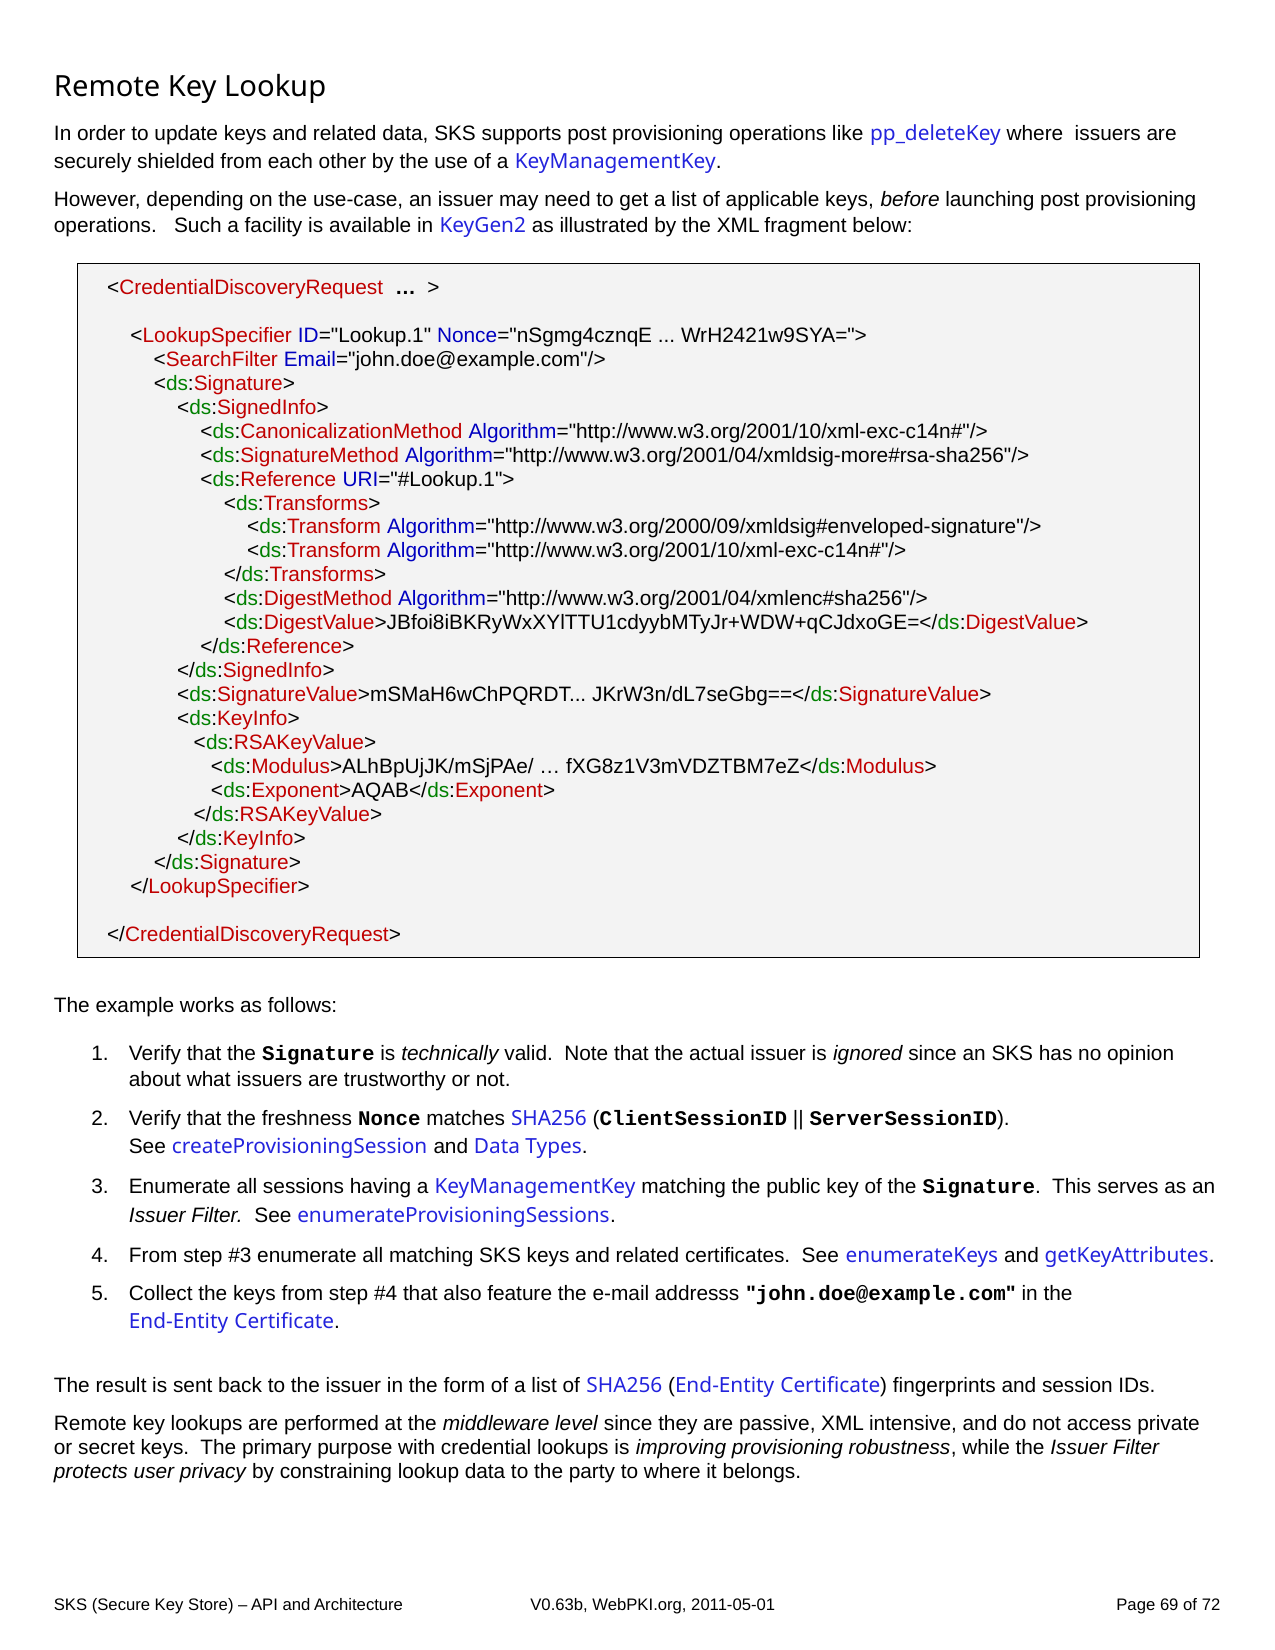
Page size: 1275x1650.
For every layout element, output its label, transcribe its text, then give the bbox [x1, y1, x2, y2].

text However, depending on the use-case, an issuer may need to get a list of applicable keys, before launching post provisioning operations. Such a facility is available in KeyGen2 as illustrated by the XML fragment below: [54, 186, 1221, 263]
text The example works as follows: [54, 993, 1221, 1041]
list Enumerate all sessions having a KeyManagementKey matching the public key of the Signature. This serves as an Issuer Filter. See enumerateProvisioningSessions. [91, 1171, 1221, 1228]
table_header <CredentialDiscoveryRequest … > <LookupSpecifier ID="Lookup.1" Nonce="nSgmg4cznqE ... WrH2421w9SYA="> <SearchFilter Email="john.doe@example.com"/> <ds:Signature> <ds:SignedInfo> <ds:CanonicalizationMethod Algorithm="http://www.w3.org/2001/10/xml-exc-c14n#"/> <ds:SignatureMethod Algorithm="http://www.w3.org/2001/04/xmldsig-more#rsa-sha256"/> <ds:Reference URI="#Lookup.1"> <ds:Transforms> <ds:Transform Algorithm="http://www.w3.org/2000/09/xmldsig#enveloped-signature"/> <ds:Transform Algorithm="http://www.w3.org/2001/10/xml-exc-c14n#"/> </ds:Transforms> <ds:DigestMethod Algorithm="http://www.w3.org/2001/04/xmlenc#sha256"/> <ds:DigestValue>JBfoi8iBKRyWxXYlTTU1cdyybMTyJr+WDW+qCJdxoGE=</ds:DigestValue> </ds:Reference> </ds:SignedInfo> <ds:SignatureValue>mSMaH6wChPQRDT... JKrW3n/dL7seGbg==</ds:SignatureValue> <ds:KeyInfo> <ds:RSAKeyValue> <ds:Modulus>ALhBpUjJK/mSjPAe/ … fXG8z1V3mVDZTBM7eZ</ds:Modulus> <ds:Exponent>AQAB</ds:Exponent> </ds:RSAKeyValue> </ds:KeyInfo> </ds:Signature> </LookupSpecifier> </CredentialDiscoveryRequest> [78, 264, 1199, 957]
list Verify that the Signature is technically valid. Note that the actual issuer is ignored since an SKS has no opinion about what issuers are trustworthy or not. [91, 1041, 1221, 1091]
list Collect the keys from step #4 that also feature the e-mail addresss "john.doe@example.com" in the End-Entity Certificate. [91, 1280, 1221, 1334]
subtitle Remote Key Lookup [54, 66, 1221, 105]
list From step #3 enumerate all matching SKS keys and related certificates. See enumerateKeys and getKeyAttributes. [91, 1240, 1221, 1268]
text Remote key lookups are performed at the middleware level since they are passive, XML intensive, and do not access private or secret keys. The primary purpose with credential lookups is improving provisioning robustness, while the Issuer Filter protects user privacy by constraining lookup data to the party to where it belongs. [54, 1411, 1221, 1482]
list Verify that the freshness Nonce matches SHA256 (ClientSessionID || ServerSessionID). See createProvisioningSession and Data Types. [91, 1103, 1221, 1159]
text The result is sent back to the issuer in the form of a list of SHA256 (End-Entity Certificate) fingerprints and session IDs. [54, 1346, 1221, 1399]
text In order to update keys and related data, SKS supports post provisioning operations like pp_deleteKey where issuers are securely shielded from each other by the use of a KeyManagementKey. [54, 118, 1221, 175]
